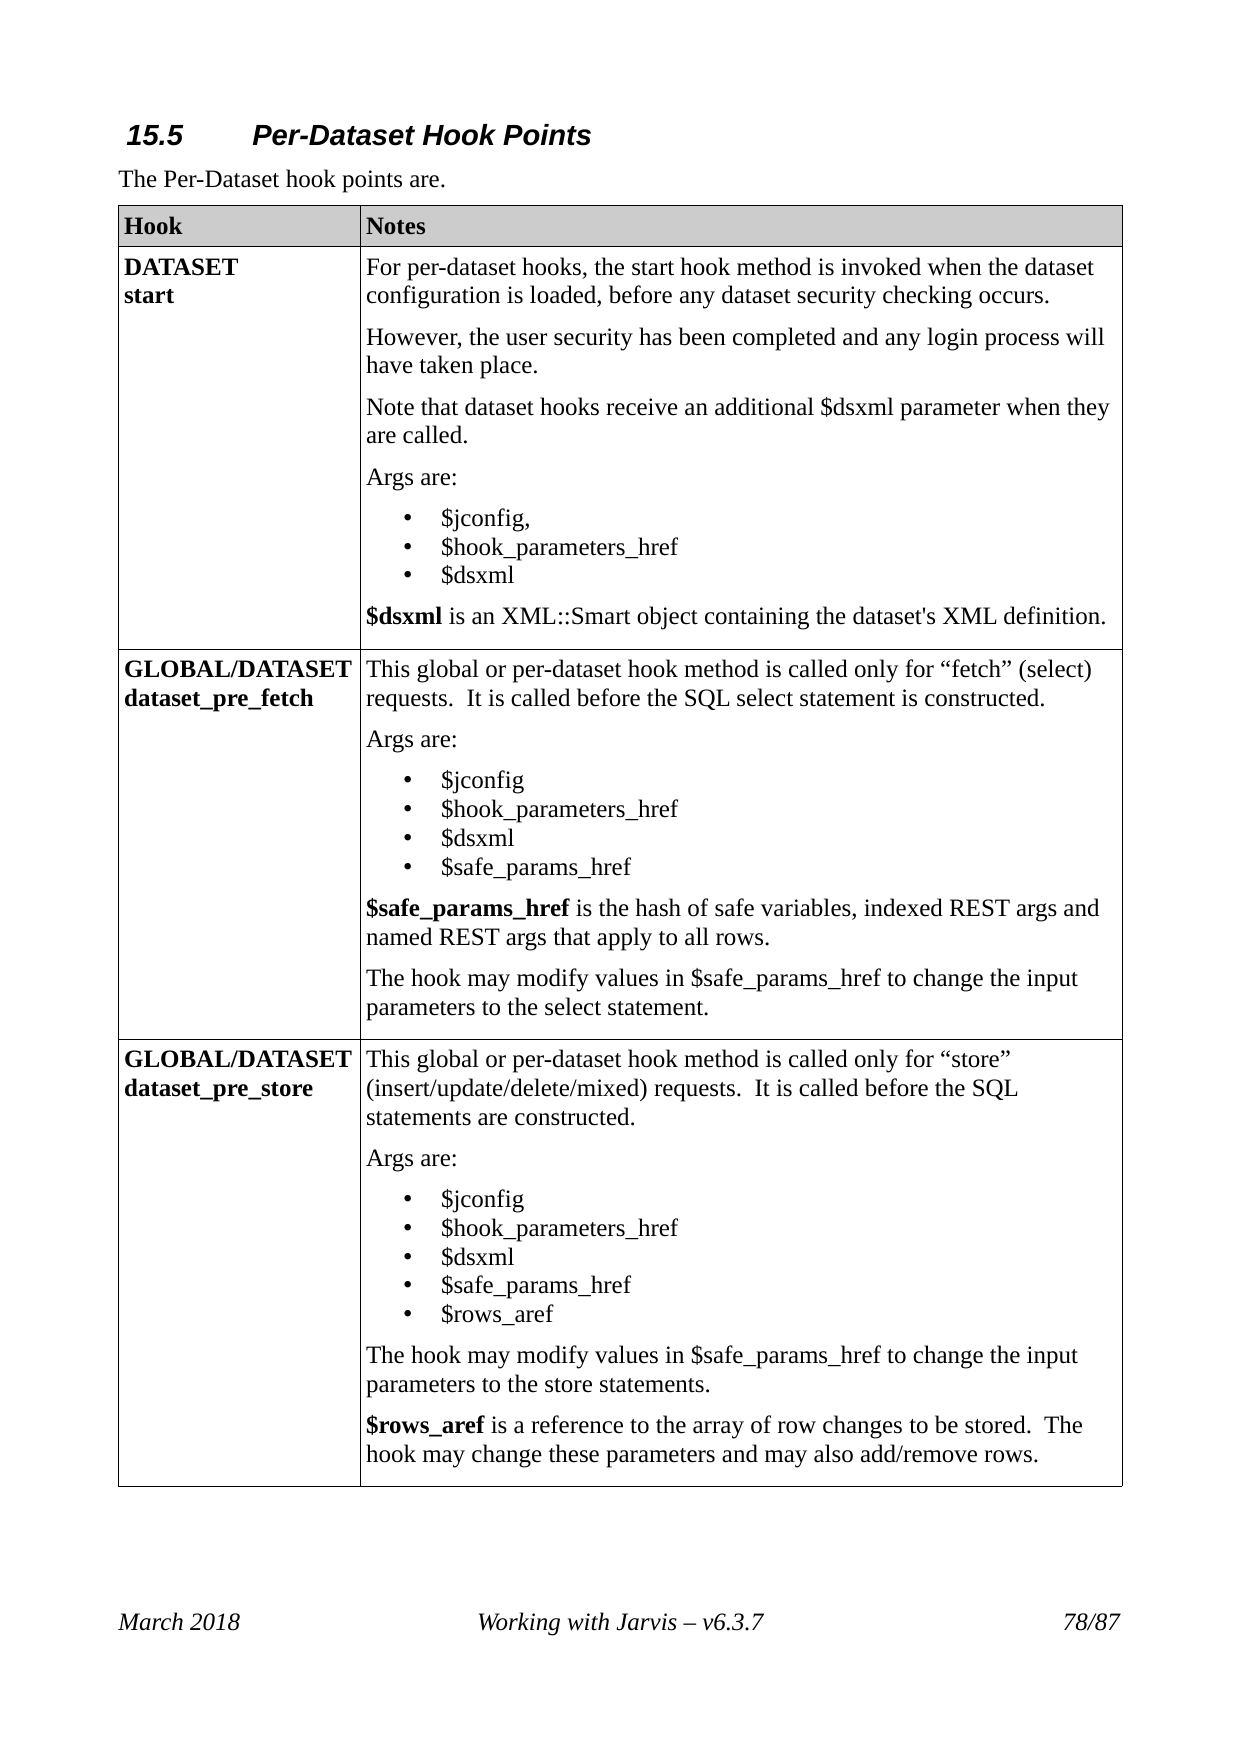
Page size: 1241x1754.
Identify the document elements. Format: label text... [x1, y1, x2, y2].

table_header Hook [119, 206, 360, 246]
table_header Notes [361, 206, 1122, 246]
table_cell DATASET start [119, 247, 360, 648]
table_cell This global or per-dataset hook method is called only for “fetch” (select) requests. It is called before the SQL select statement is constructed. Args are: $jconfig $hook_parameters_href $dsxml $safe_params_href $safe_params_href is the hash of safe variables, indexed REST args and named REST args that apply to all rows. The hook may modify values in $safe_params_href to change the input parameters to the select statement. [361, 650, 1122, 1038]
table_cell This global or per-dataset hook method is called only for “store” (insert/update/delete/mixed) requests. It is called before the SQL statements are constructed. Args are: $jconfig $hook_parameters_href $dsxml $safe_params_href $rows_aref The hook may modify values in $safe_params_href to change the input parameters to the store statements. $rows_aref is a reference to the array of row changes to be stored. The hook may change these parameters and may also add/remove rows. [361, 1040, 1122, 1486]
text The Per-Dataset hook points are. [118, 164, 1122, 193]
table_cell GLOBAL/DATASET dataset_pre_fetch [119, 650, 360, 1038]
table_cell GLOBAL/DATASET dataset_pre_store [119, 1040, 360, 1486]
subtitle Per-Dataset Hook Points [118, 118, 1122, 152]
table_cell For per-dataset hooks, the start hook method is invoked when the dataset configuration is loaded, before any dataset security checking occurs. However, the user security has been completed and any login process will have taken place. Note that dataset hooks receive an additional $dsxml parameter when they are called. Args are: $jconfig, $hook_parameters_href $dsxml $dsxml is an XML::Smart object containing the dataset's XML definition. [361, 247, 1122, 648]
